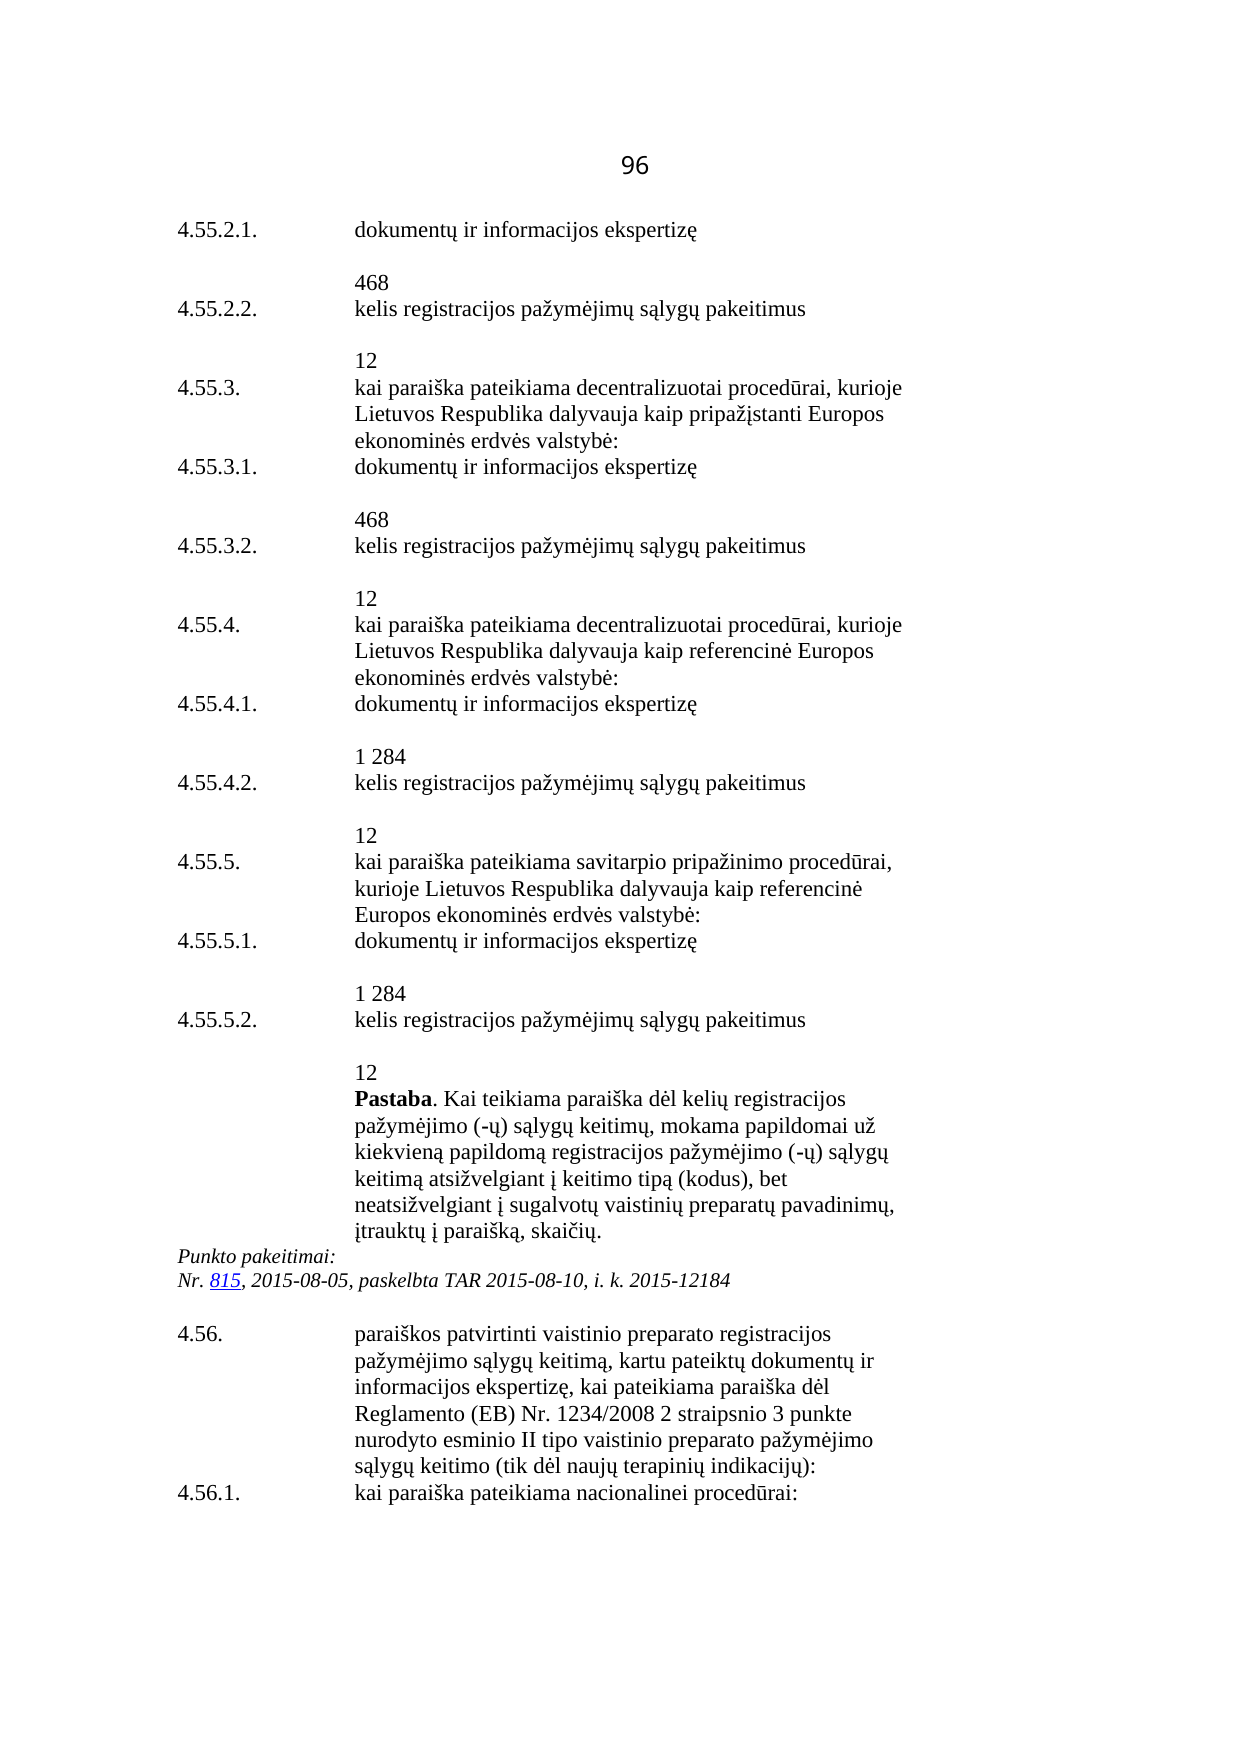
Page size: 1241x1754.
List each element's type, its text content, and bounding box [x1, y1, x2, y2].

text 4.55.4.1. dokumentų ir informacijos ekspertizę 1 284 [177, 690, 945, 769]
text Reglamento (EB) Nr. 1234/2008 2 straipsnio 3 punkte [354, 1399, 945, 1426]
text 4.55.4. kai paraiška pateikiama decentralizuotai procedūrai, kurioje [177, 611, 945, 637]
text įtrauktų į paraišką, skaičių. [354, 1217, 945, 1244]
text ekonominės erdvės valstybė: [354, 664, 945, 690]
text Punkto pakeitimai: [177, 1244, 1093, 1268]
text pažymėjimo (-ų) sąlygų keitimų, mokama papildomai už [354, 1112, 945, 1138]
text informacijos ekspertizę, kai pateikiama paraiška dėl [354, 1373, 945, 1399]
text Lietuvos Respublika dalyvauja kaip pripažįstanti Europos [354, 400, 945, 427]
text Lietuvos Respublika dalyvauja kaip referencinė Europos [354, 637, 945, 664]
text Nr. 815, 2015-08-05, paskelbta TAR 2015-08-10, i. k. 2015-12184 [177, 1268, 1093, 1292]
text kurioje Lietuvos Respublika dalyvauja kaip referencinė [354, 875, 945, 901]
text Europos ekonominės erdvės valstybė: [354, 901, 945, 927]
text 4.55.4.2. kelis registracijos pažymėjimų sąlygų pakeitimus 12 [177, 769, 945, 848]
text Pastaba. Kai teikiama paraiška dėl kelių registracijos [354, 1086, 945, 1112]
text ekonominės erdvės valstybė: [354, 427, 945, 453]
text sąlygų keitimo (tik dėl naujų terapinių indikacijų): [354, 1452, 945, 1479]
text 4.55.3.2. kelis registracijos pažymėjimų sąlygų pakeitimus 12 [177, 532, 945, 611]
text 4.55.3. kai paraiška pateikiama decentralizuotai procedūrai, kurioje [177, 374, 945, 400]
text 4.56.1. kai paraiška pateikiama nacionalinei procedūrai: [177, 1479, 945, 1531]
text pažymėjimo sąlygų keitimą, kartu pateiktų dokumentų ir [354, 1347, 945, 1373]
text neatsižvelgiant į sugalvotų vaistinių preparatų pavadinimų, [354, 1191, 945, 1217]
text 4.55.2.1. dokumentų ir informacijos ekspertizę 468 [177, 216, 945, 295]
text 4.56. paraiškos patvirtinti vaistinio preparato registracijos [177, 1321, 945, 1347]
text kiekvieną papildomą registracijos pažymėjimo (-ų) sąlygų [354, 1138, 945, 1164]
text 4.55.3.1. dokumentų ir informacijos ekspertizę 468 [177, 453, 945, 532]
text 4.55.5. kai paraiška pateikiama savitarpio pripažinimo procedūrai, [177, 848, 945, 875]
text 4.55.5.2. kelis registracijos pažymėjimų sąlygų pakeitimus 12 [177, 1006, 945, 1086]
text nurodyto esminio II tipo vaistinio preparato pažymėjimo [354, 1426, 945, 1452]
text keitimą atsižvelgiant į keitimo tipą (kodus), bet [354, 1164, 945, 1191]
text 4.55.5.1. dokumentų ir informacijos ekspertizę 1 284 [177, 927, 945, 1006]
text 4.55.2.2. kelis registracijos pažymėjimų sąlygų pakeitimus 12 [177, 295, 945, 374]
